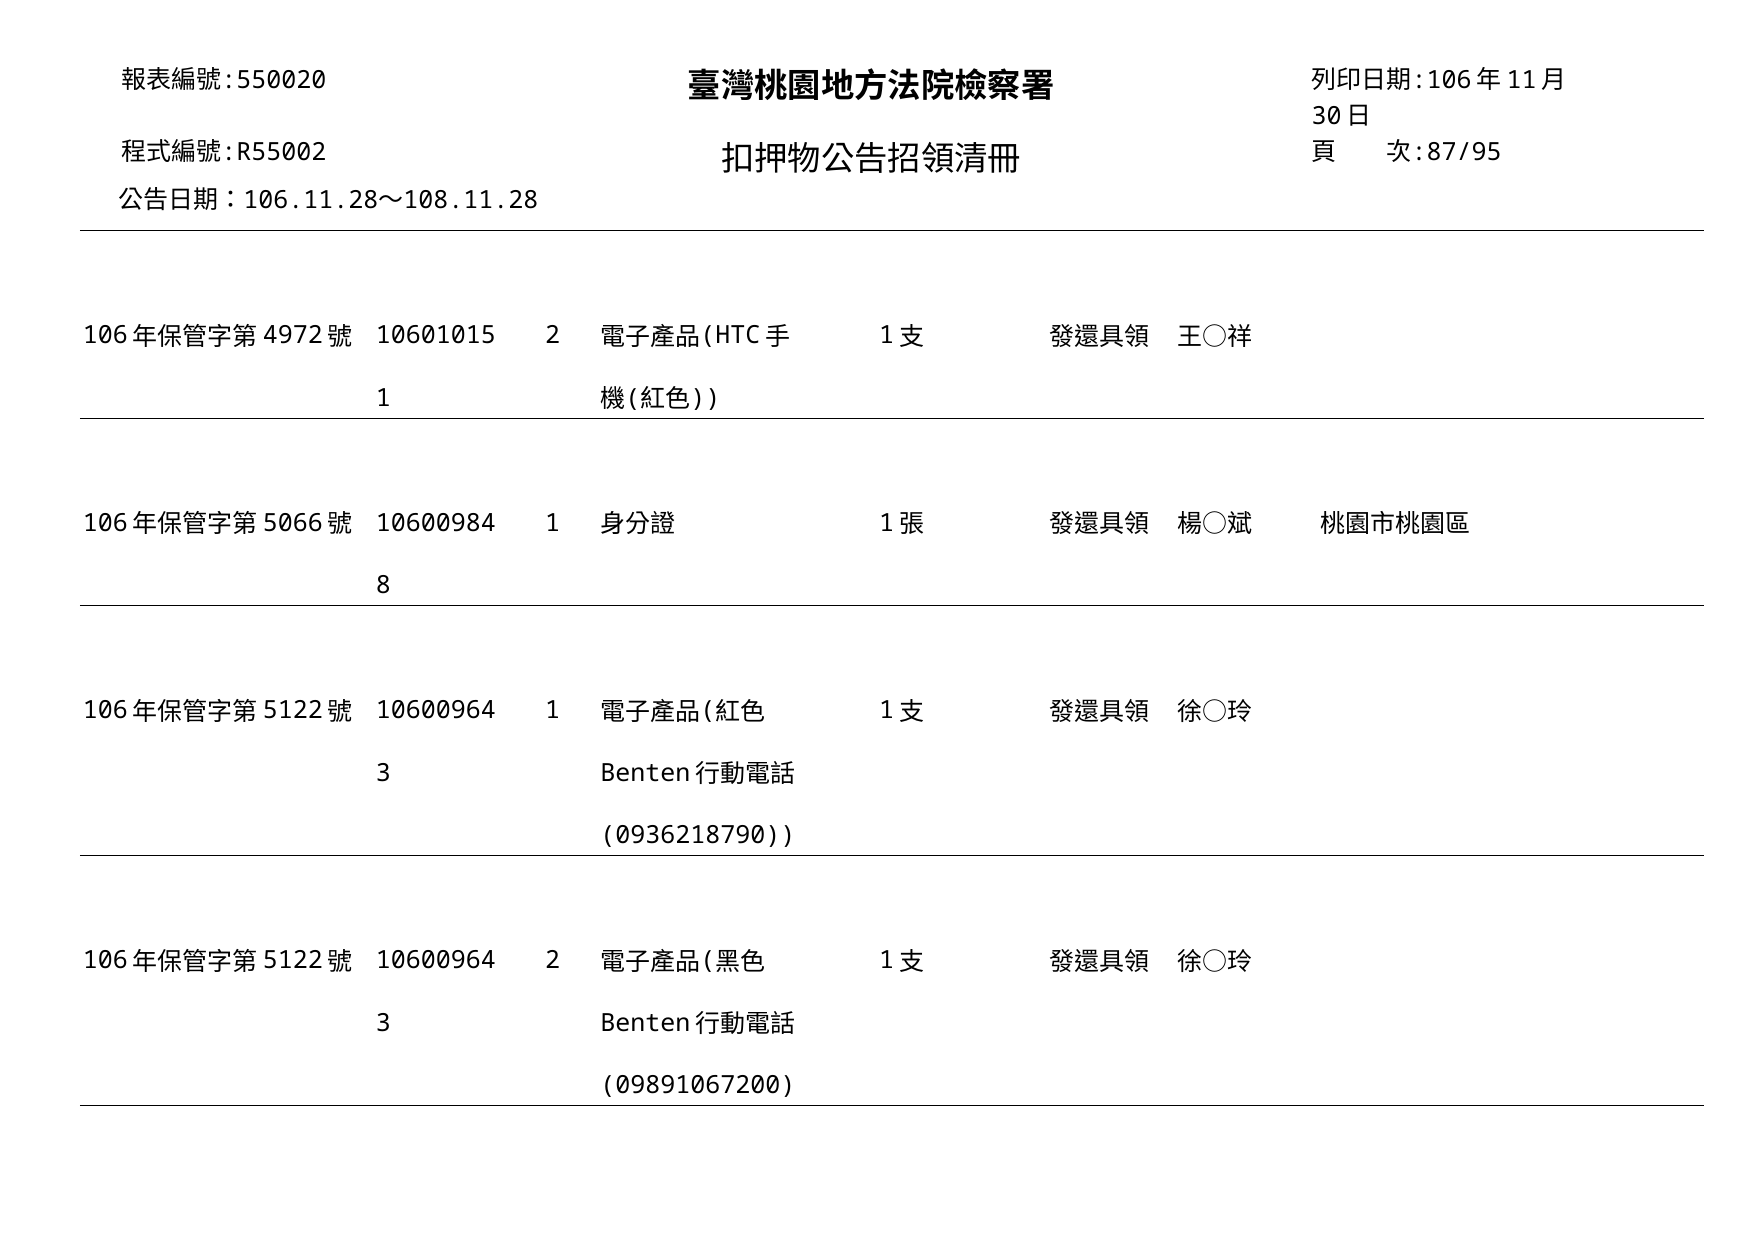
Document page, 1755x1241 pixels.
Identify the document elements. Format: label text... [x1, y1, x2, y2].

table_cell [927, 231, 1046, 417]
table_cell 發還具領 [1046, 231, 1175, 417]
table_cell 106年保管字第5122號 [80, 856, 373, 1105]
table_cell [1575, 856, 1704, 1105]
table_cell [1575, 606, 1704, 855]
table_cell [927, 419, 1046, 605]
table_cell 徐○玲 [1175, 856, 1317, 1105]
table_cell [1575, 419, 1704, 605]
table_cell 發還具領 [1046, 419, 1175, 605]
table_cell 徐○玲 [1175, 606, 1317, 855]
table_cell 電子產品(HTC手機(紅色)) [597, 231, 807, 417]
table_cell 106年保管字第5122號 [80, 606, 373, 855]
table_cell [1317, 856, 1575, 1105]
table_cell [927, 606, 1046, 855]
table_cell 發還具領 [1046, 856, 1175, 1105]
table_cell 106010151 [373, 231, 507, 417]
table_cell 身分證 [597, 419, 807, 605]
table_cell [1317, 606, 1575, 855]
table_cell 1 [507, 419, 597, 605]
table_cell 1支 [808, 231, 927, 417]
table_cell 1 [507, 606, 597, 855]
table_cell 1張 [808, 419, 927, 605]
table_cell 106年保管字第5066號 [80, 419, 373, 605]
table_cell 1支 [808, 856, 927, 1105]
table_cell 發還具領 [1046, 606, 1175, 855]
table_cell 106009848 [373, 419, 507, 605]
table_cell 106年保管字第4972號 [80, 231, 373, 417]
table_cell 電子產品(紅色Benten行動電話(0936218790)) [597, 606, 807, 855]
table_cell 106009643 [373, 606, 507, 855]
table_cell 楊○斌 [1175, 419, 1317, 605]
table_cell 106009643 [373, 856, 507, 1105]
table_cell 2 [507, 856, 597, 1105]
table_cell [1575, 231, 1704, 417]
table_cell 電子產品(黑色Benten行動電話(09891067200) [597, 856, 807, 1105]
table_cell 王○祥 [1175, 231, 1317, 417]
table_cell 桃園市桃園區 [1317, 419, 1575, 605]
table_cell 1支 [808, 606, 927, 855]
table_cell [927, 856, 1046, 1105]
table_cell 2 [507, 231, 597, 417]
table_cell [1317, 231, 1575, 417]
